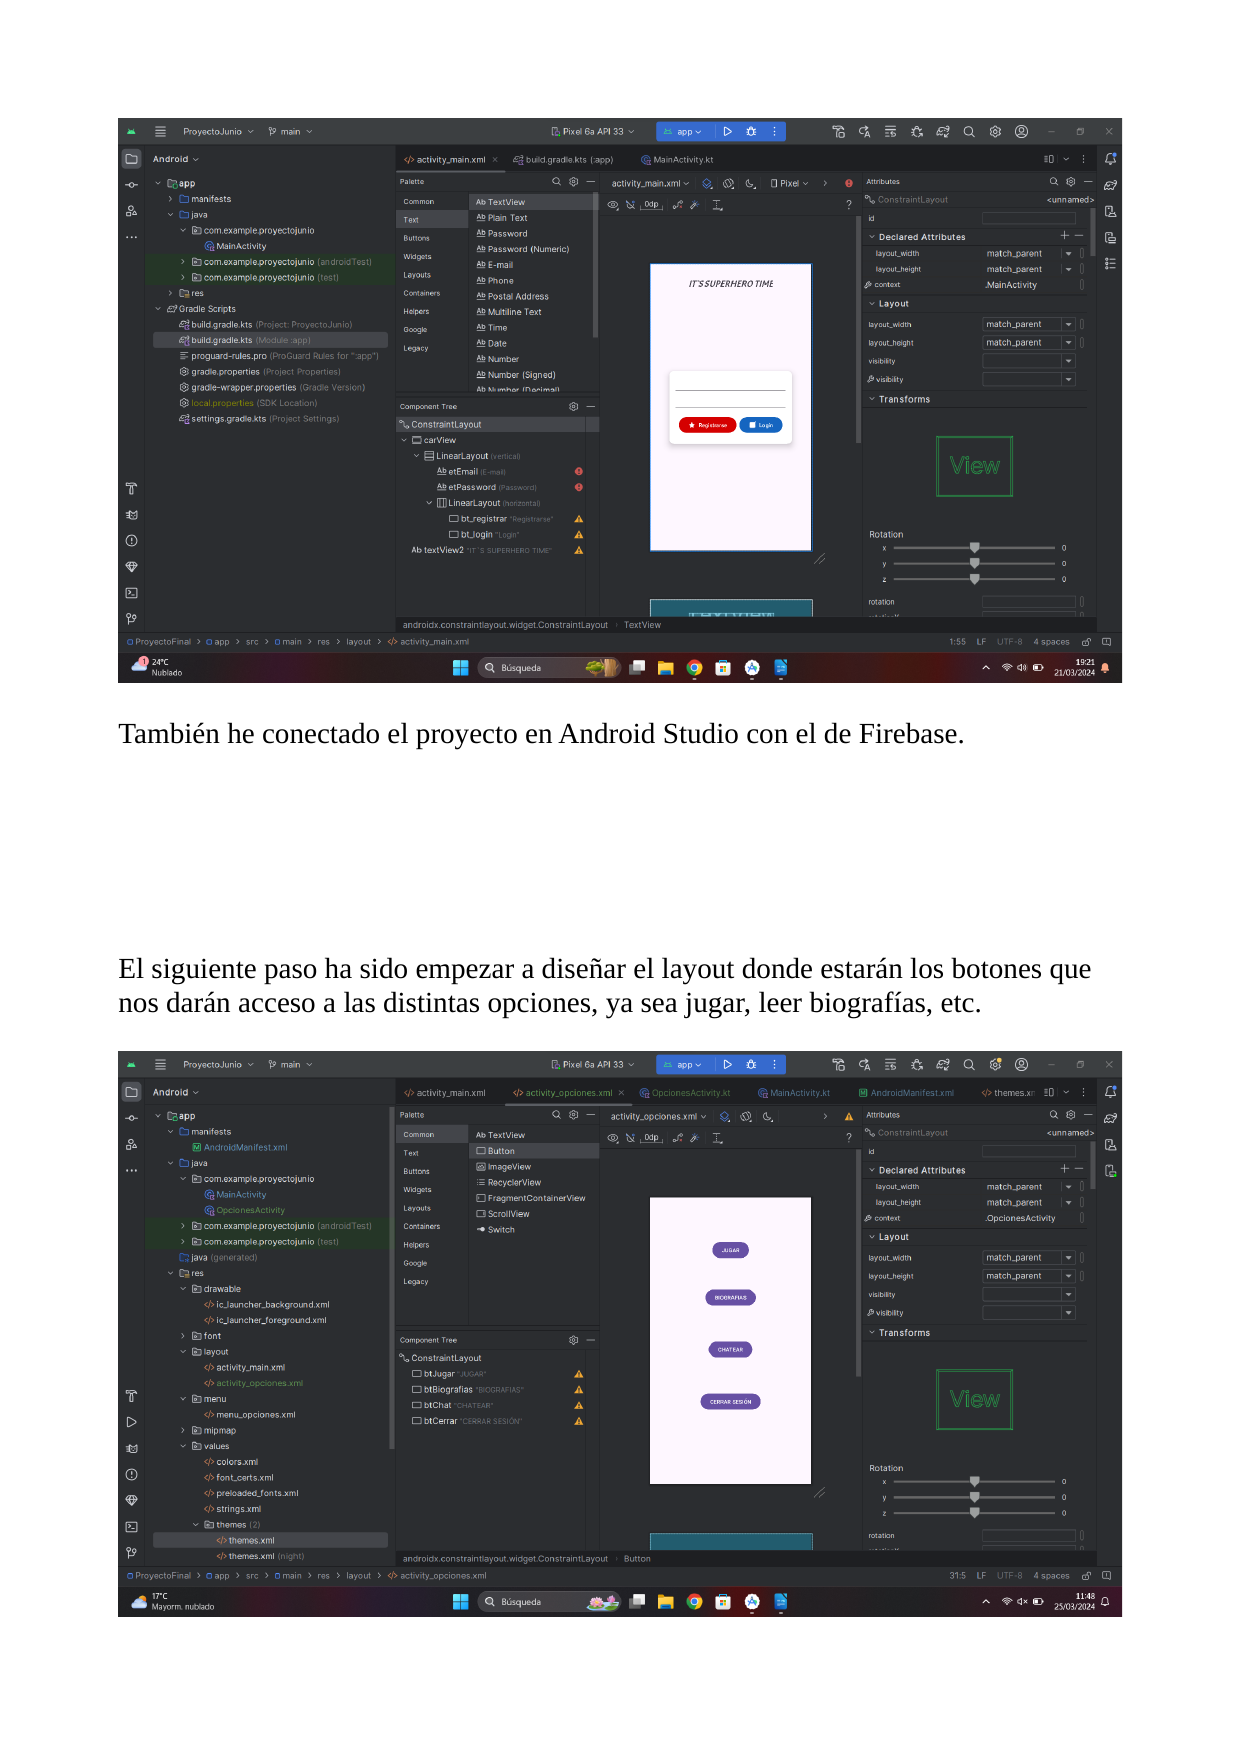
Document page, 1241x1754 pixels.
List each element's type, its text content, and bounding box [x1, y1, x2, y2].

picture [118, 1051, 1123, 1617]
text El siguiente paso ha sido empezar a diseñar el layout donde estarán los botones que nos darán acceso a las distintas opciones, ya sea jugar, leer biografías, etc. [118, 951, 1122, 1018]
text También he conectado el proyecto en Android Studio con el de Firebase. [118, 716, 1122, 750]
picture [118, 118, 1123, 683]
